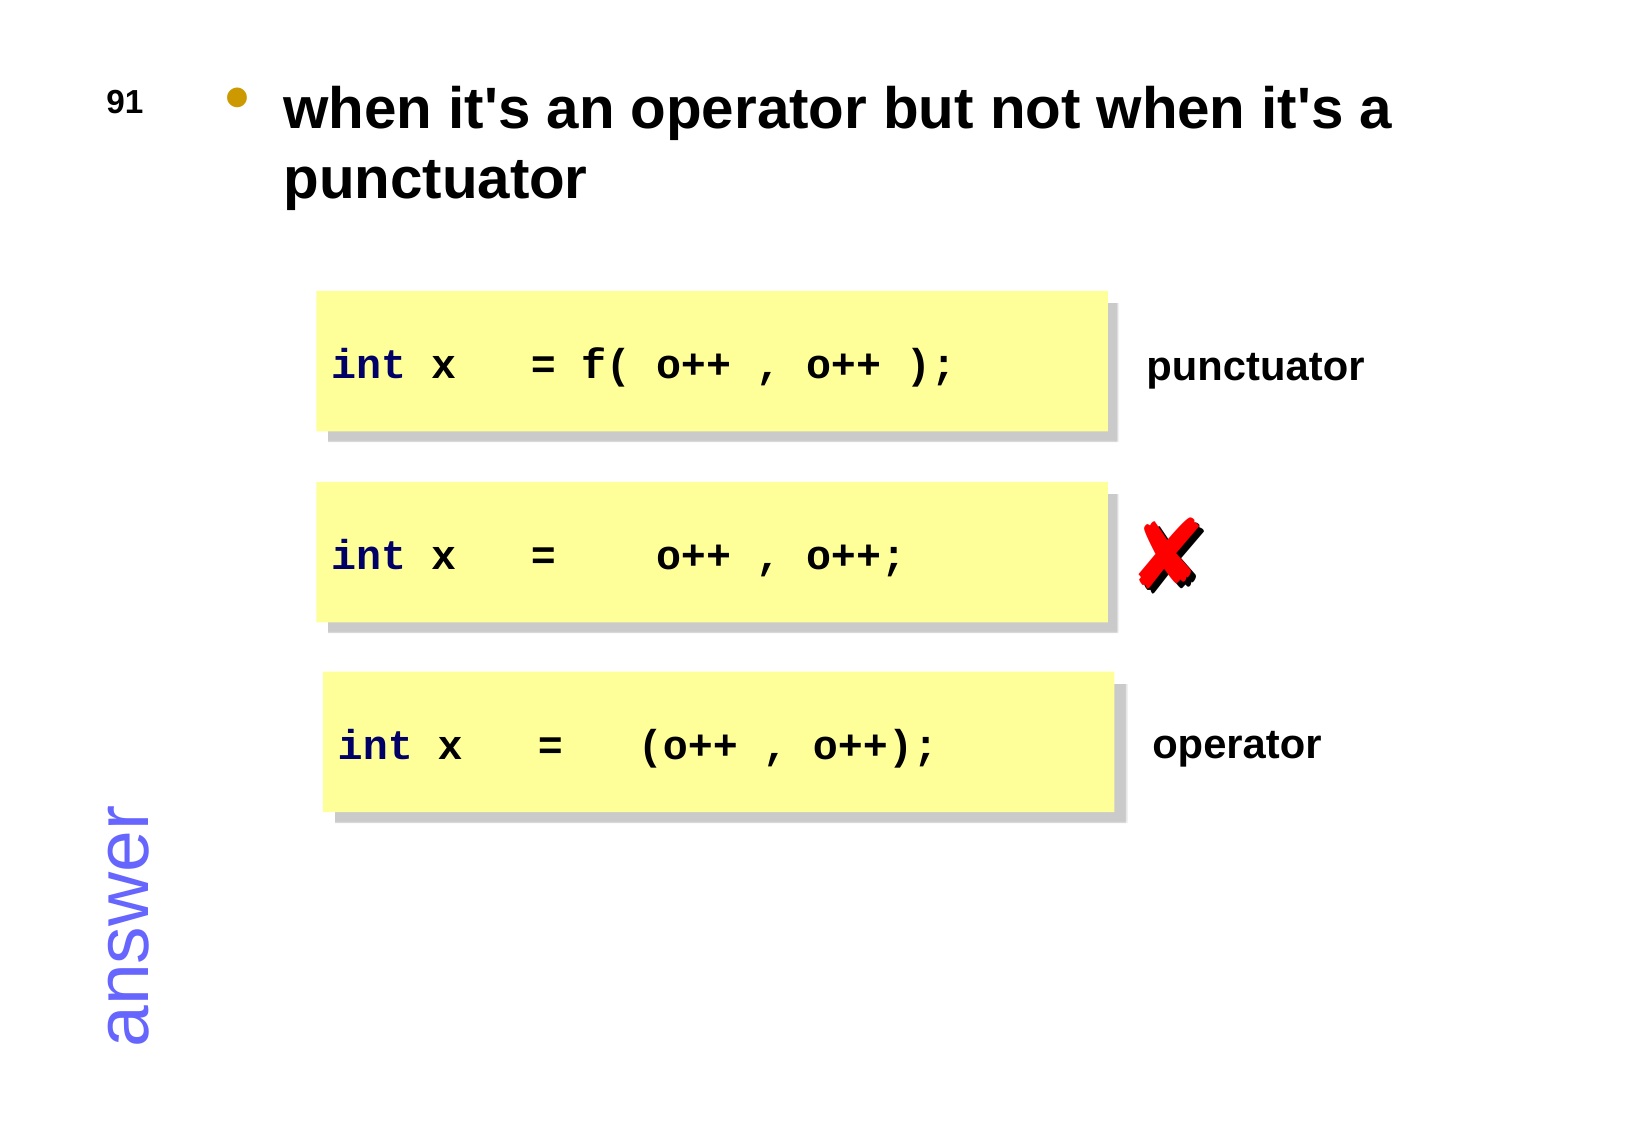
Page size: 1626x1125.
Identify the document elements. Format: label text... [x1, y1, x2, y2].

text_box int x = f( o++ , o++ ); [316, 290, 1108, 432]
text_box operator [1137, 708, 1442, 775]
list when it's an operator but not when it's a punctuator [212, 62, 1550, 1063]
text_box  [1113, 465, 1315, 631]
text_box punctuator [1131, 330, 1436, 397]
title answer [50, 187, 188, 1063]
text_box int x = (o++ , o++); [322, 671, 1115, 813]
text_box int x = o++ , o++; [316, 481, 1108, 623]
